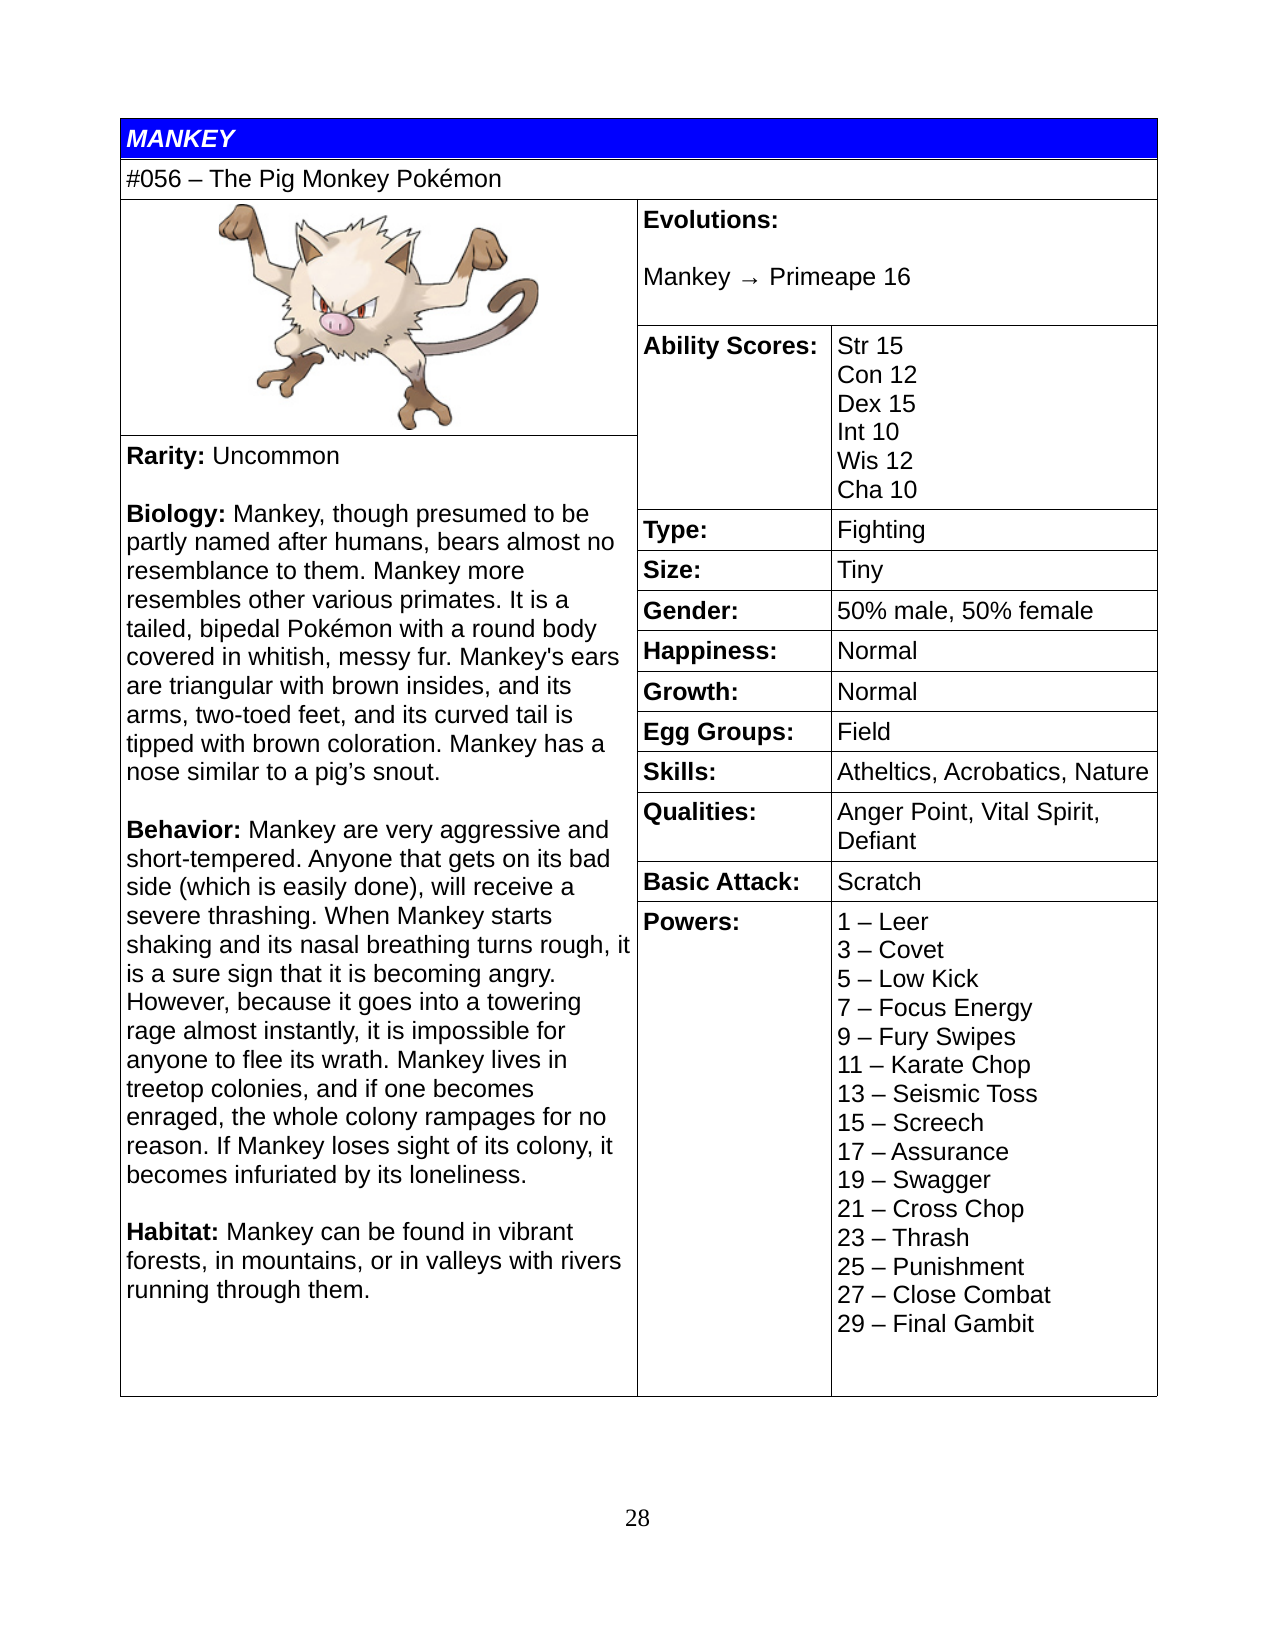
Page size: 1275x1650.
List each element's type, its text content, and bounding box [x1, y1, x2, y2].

table_cell #056 – The Pig Monkey Pokémon [121, 160, 1157, 199]
table_cell Type: [638, 510, 831, 550]
table_cell Scratch [832, 862, 1157, 901]
table_cell Str 15 Con 12 Dex 15 Int 10 Wis 12 Cha 10 [832, 326, 1157, 509]
table_cell Happiness: [638, 631, 831, 671]
table_cell Gender: [638, 591, 831, 630]
table_cell Fighting [832, 510, 1157, 550]
table_cell Size: [638, 551, 831, 590]
table_cell [121, 200, 637, 435]
table_cell Powers: [638, 902, 831, 1396]
table_cell Anger Point, Vital Spirit, Defiant [832, 793, 1157, 861]
table_cell Egg Groups: [638, 712, 831, 751]
table_cell Evolutions: Mankey → Primeape 16 [638, 200, 1157, 325]
table_cell Skills: [638, 752, 831, 792]
table_cell Field [832, 712, 1157, 751]
table_cell Qualities: [638, 793, 831, 861]
picture [218, 204, 539, 430]
table_cell Rarity: Uncommon Biology: Mankey, though presumed to be partly named after humans, bears almost no resemblance to them. Mankey more resembles other various primates. It is a tailed, bipedal Pokémon with a round body covered in whitish, messy fur. Mankey's ears are triangular with brown insides, and its arms, two-toed feet, and its curved tail is tipped with brown coloration. Mankey has a nose similar to a pig’s snout. Behavior: Mankey are very aggressive and short-tempered. Anyone that gets on its bad side (which is easily done), will receive a severe thrashing. When Mankey starts shaking and its nasal breathing turns rough, it is a sure sign that it is becoming angry. However, because it goes into a towering rage almost instantly, it is impossible for anyone to flee its wrath. Mankey lives in treetop colonies, and if one becomes enraged, the whole colony rampages for no reason. If Mankey loses sight of its colony, it becomes infuriated by its loneliness. Habitat: Mankey can be found in vibrant forests, in mountains, or in valleys with rivers running through them. [121, 436, 637, 1396]
table_cell Tiny [832, 551, 1157, 590]
table_cell Atheltics, Acrobatics, Nature [832, 752, 1157, 792]
table_cell 50% male, 50% female [832, 591, 1157, 630]
table_cell Basic Attack: [638, 862, 831, 901]
table_cell Ability Scores: [638, 326, 831, 509]
table_cell Normal [832, 672, 1157, 711]
table_cell Normal [832, 631, 1157, 671]
table_cell 1 – Leer 3 – Covet 5 – Low Kick 7 – Focus Energy 9 – Fury Swipes 11 – Karate Chop 13 – Seismic Toss 15 – Screech 17 – Assurance 19 – Swagger 21 – Cross Chop 23 – Thrash 25 – Punishment 27 – Close Combat 29 – Final Gambit [832, 902, 1157, 1396]
table_cell Growth: [638, 672, 831, 711]
table_header MANKEY [121, 119, 1157, 158]
